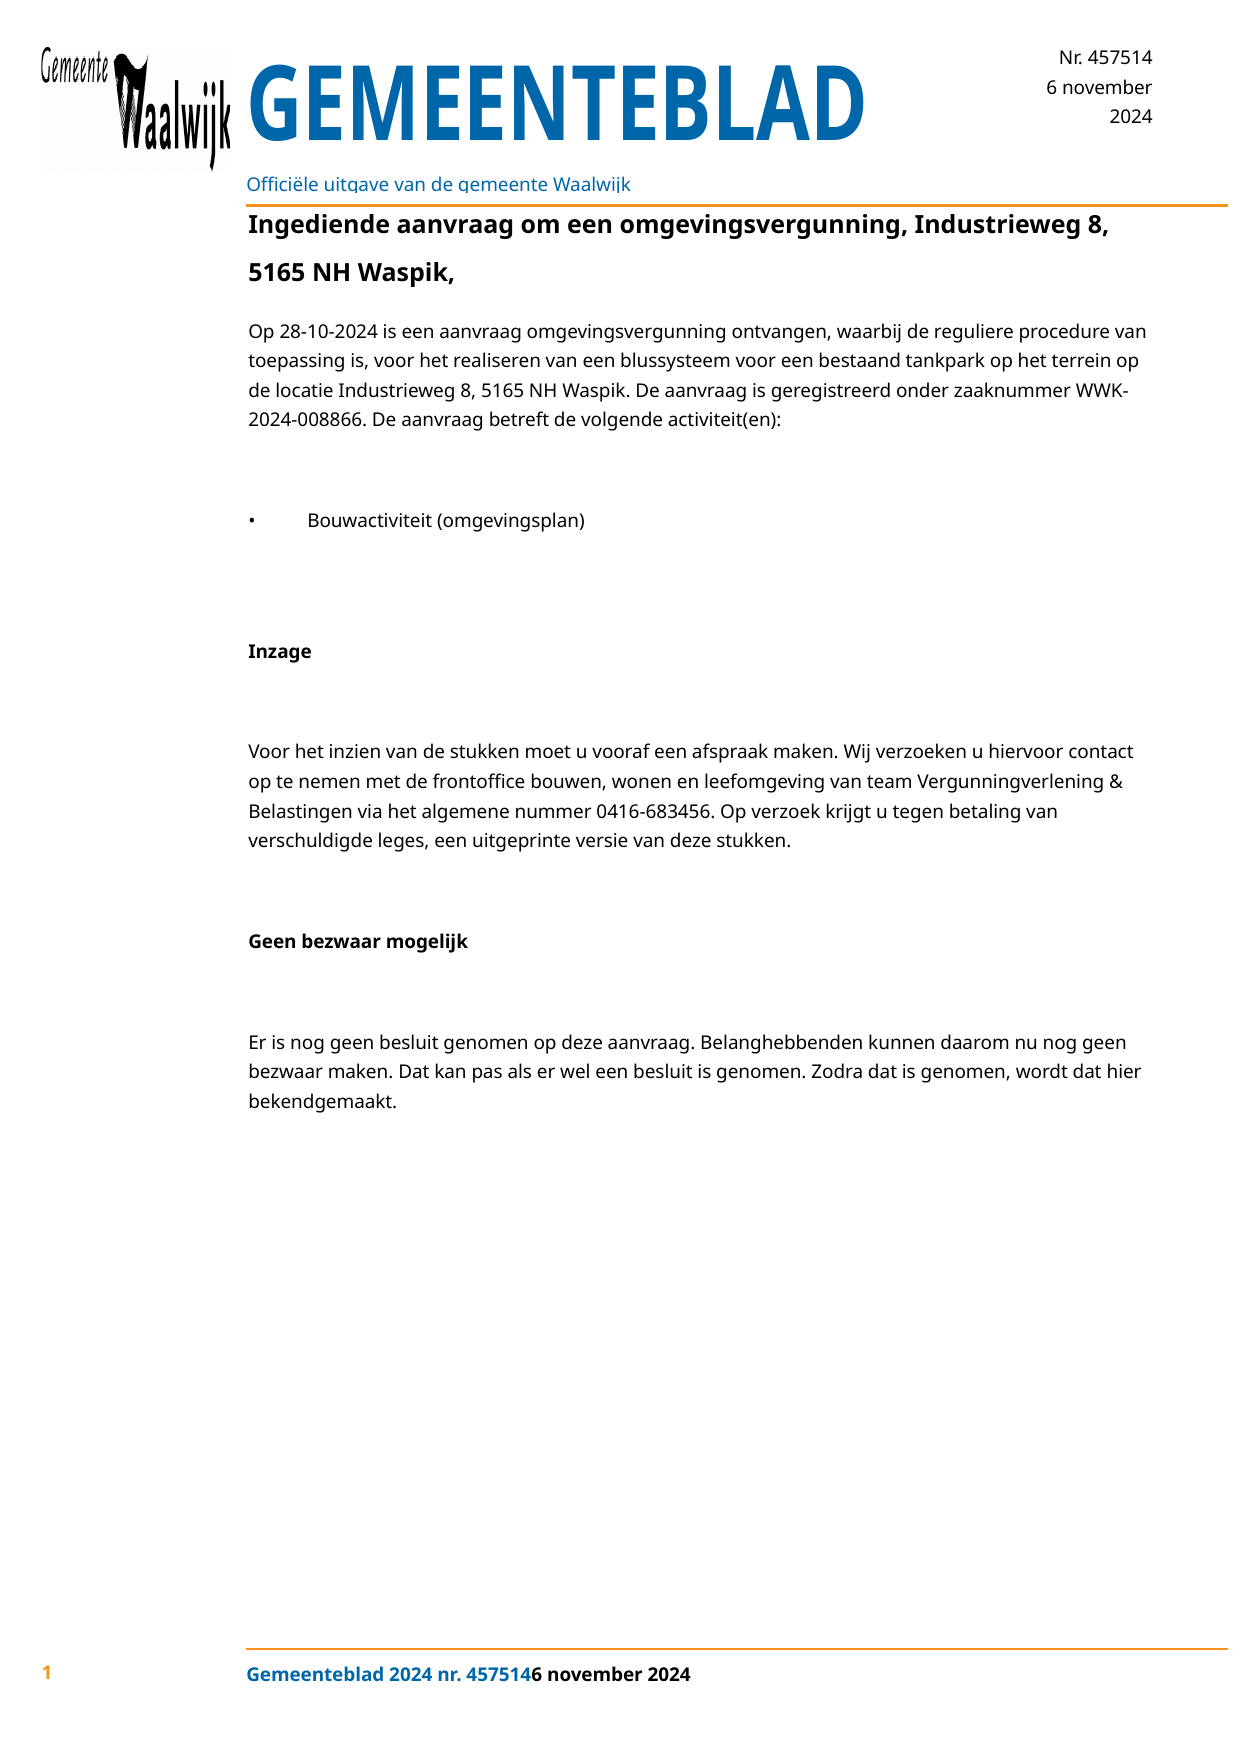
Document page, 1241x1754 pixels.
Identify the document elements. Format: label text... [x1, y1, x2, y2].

picture [41, 47, 231, 172]
text Voor het inzien van de stukken moet u vooraf een afspraak maken. Wij verzoeken u hiervoor contact op te nemen met de frontoffice bouwen, wonen en leefomgeving van team Vergunningverlening & Belastingen via het algemene nummer 0416-683456. Op verzoek krijgt u tegen betaling van verschuldigde leges, een uitgeprinte versie van deze stukken. [248, 739, 1152, 853]
list Bouwactiviteit (omgevingsplan) [248, 507, 1152, 533]
text Op 28-10-2024 is een aanvraag omgevingsvergunning ontvangen, waarbij de reguliere procedure van toepassing is, voor het realiseren van een blussysteem voor een bestaand tankpark op het terrein op de locatie Industrieweg 8, 5165 NH Waspik. De aanvraag is geregistreerd onder zaaknummer WWK-2024-008866. De aanvraag betreft de volgende activiteit(en): [248, 318, 1152, 432]
text Geen bezwaar mogelijk [248, 928, 1152, 954]
text Inzage [248, 638, 1152, 664]
text Ingediende aanvraag om een omgevingsvergunning, Industrieweg 8, 5165 NH Waspik, [248, 207, 1152, 288]
text Er is nog geen besluit genomen op deze aanvraag. Belanghebbenden kunnen daarom nu nog geen bezwaar maken. Dat kan pas als er wel een besluit is genomen. Zodra dat is genomen, wordt dat hier bekendgemaakt. [248, 1029, 1152, 1114]
